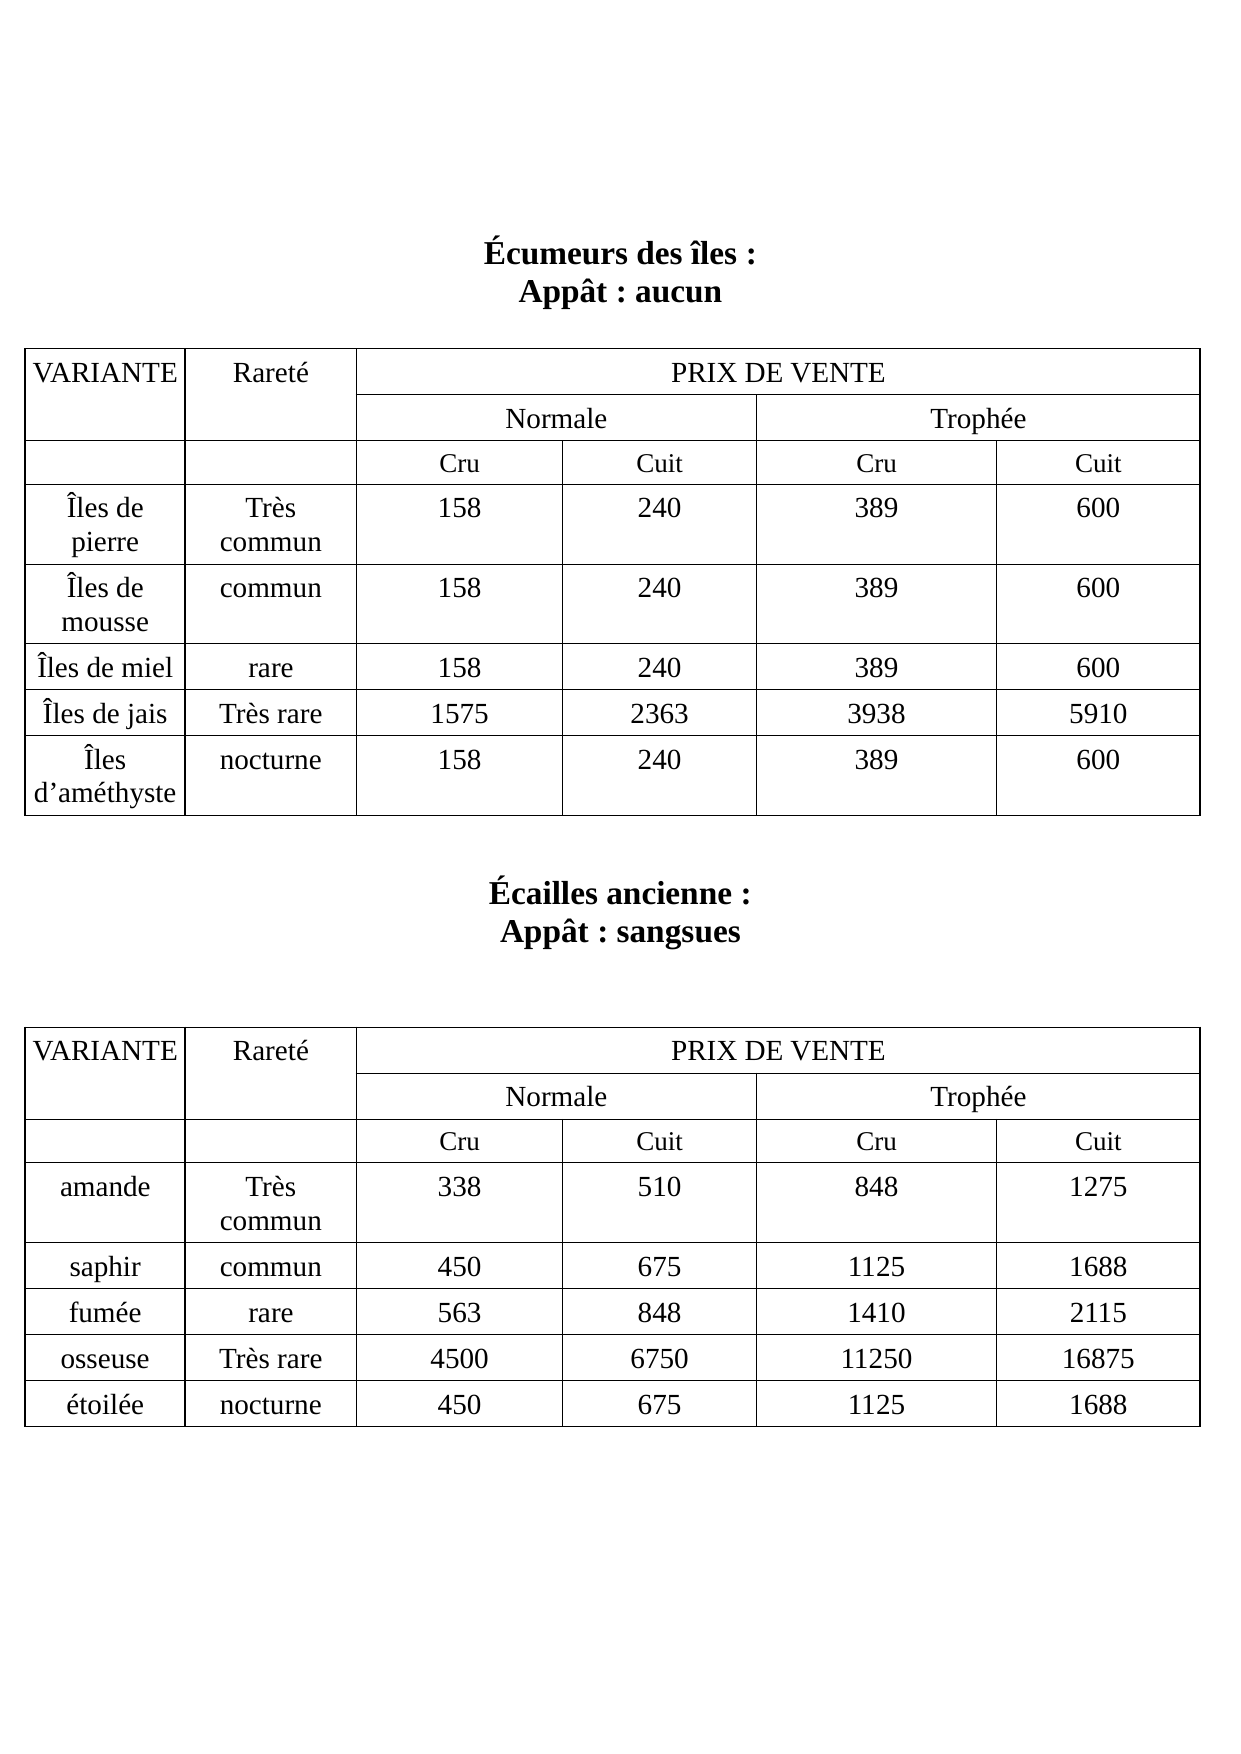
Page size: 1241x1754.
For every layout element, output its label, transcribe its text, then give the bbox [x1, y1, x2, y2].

table_cell rare [186, 644, 356, 689]
table_cell Cuit [997, 1120, 1199, 1162]
table_cell 3938 [757, 690, 996, 735]
table_cell 389 [757, 736, 996, 815]
table_cell fumée [26, 1289, 184, 1334]
table_cell 450 [357, 1381, 562, 1426]
table_header Rareté [186, 1028, 356, 1119]
table_cell 600 [997, 736, 1199, 815]
table_cell 5910 [997, 690, 1199, 735]
table_cell [26, 1120, 184, 1162]
table_cell 2363 [563, 690, 756, 735]
table_header PRIX DE VENTE [357, 1028, 1199, 1073]
table_cell Normale [357, 1074, 756, 1119]
table_cell nocturne [186, 736, 356, 815]
table_cell Cru [357, 1120, 562, 1162]
table_cell 158 [357, 736, 562, 815]
table_cell Très rare [186, 690, 356, 735]
table_cell amande [26, 1163, 184, 1242]
table_cell Trophée [757, 395, 1199, 440]
table_cell 1688 [997, 1243, 1199, 1288]
table_cell 675 [563, 1243, 756, 1288]
table_header Rareté [186, 349, 356, 440]
table_cell Cru [757, 1120, 996, 1162]
table_cell 4500 [357, 1335, 562, 1380]
table_cell Îles de miel [26, 644, 184, 689]
table_cell 389 [757, 485, 996, 563]
table_cell Cuit [563, 441, 756, 484]
table_cell Trophée [757, 1074, 1199, 1119]
table_cell Cuit [997, 441, 1199, 484]
table_cell 240 [563, 644, 756, 689]
table_cell rare [186, 1289, 356, 1334]
table_cell commun [186, 1243, 356, 1288]
text Appât : aucun [118, 271, 1122, 310]
table_cell 11250 [757, 1335, 996, 1380]
table_cell Cuit [563, 1120, 756, 1162]
table_cell 158 [357, 565, 562, 643]
table_cell 1410 [757, 1289, 996, 1334]
table_cell 389 [757, 644, 996, 689]
table_cell 16875 [997, 1335, 1199, 1380]
table_cell Cru [757, 441, 996, 484]
text Écumeurs des îles : [118, 233, 1122, 271]
table_cell Îles de pierre [26, 485, 184, 563]
table_cell 240 [563, 736, 756, 815]
table_cell 450 [357, 1243, 562, 1288]
table_cell 158 [357, 485, 562, 563]
table_cell 675 [563, 1381, 756, 1426]
text Écailles ancienne : [118, 873, 1122, 912]
table_cell 600 [997, 565, 1199, 643]
table_cell 1688 [997, 1381, 1199, 1426]
table_cell Îles d’améthyste [26, 736, 184, 815]
table_cell 240 [563, 485, 756, 563]
table_cell [26, 441, 184, 484]
table_cell Cru [357, 441, 562, 484]
table_cell 848 [563, 1289, 756, 1334]
table_cell 848 [757, 1163, 996, 1242]
table_cell 600 [997, 644, 1199, 689]
table_cell nocturne [186, 1381, 356, 1426]
table_cell 563 [357, 1289, 562, 1334]
table_cell [186, 1120, 356, 1162]
table_header PRIX DE VENTE [357, 349, 1199, 394]
table_cell 240 [563, 565, 756, 643]
table_cell osseuse [26, 1335, 184, 1380]
table_cell 158 [357, 644, 562, 689]
table_cell 510 [563, 1163, 756, 1242]
table_cell Très rare [186, 1335, 356, 1380]
table_cell Normale [357, 395, 756, 440]
table_cell 600 [997, 485, 1199, 563]
table_cell 1125 [757, 1243, 996, 1288]
table_cell commun [186, 565, 356, 643]
text Appât : sangsues [118, 912, 1122, 950]
table_cell 6750 [563, 1335, 756, 1380]
table_cell 338 [357, 1163, 562, 1242]
table_cell Très commun [186, 1163, 356, 1242]
table_cell étoilée [26, 1381, 184, 1426]
table_header VARIANTE [26, 349, 184, 440]
table_cell 389 [757, 565, 996, 643]
table_cell Îles de mousse [26, 565, 184, 643]
table_cell Très commun [186, 485, 356, 563]
table_cell Îles de jais [26, 690, 184, 735]
table_header VARIANTE [26, 1028, 184, 1119]
table_cell 2115 [997, 1289, 1199, 1334]
table_cell 1125 [757, 1381, 996, 1426]
table_cell 1275 [997, 1163, 1199, 1242]
table_cell [186, 441, 356, 484]
table_cell saphir [26, 1243, 184, 1288]
table_cell 1575 [357, 690, 562, 735]
